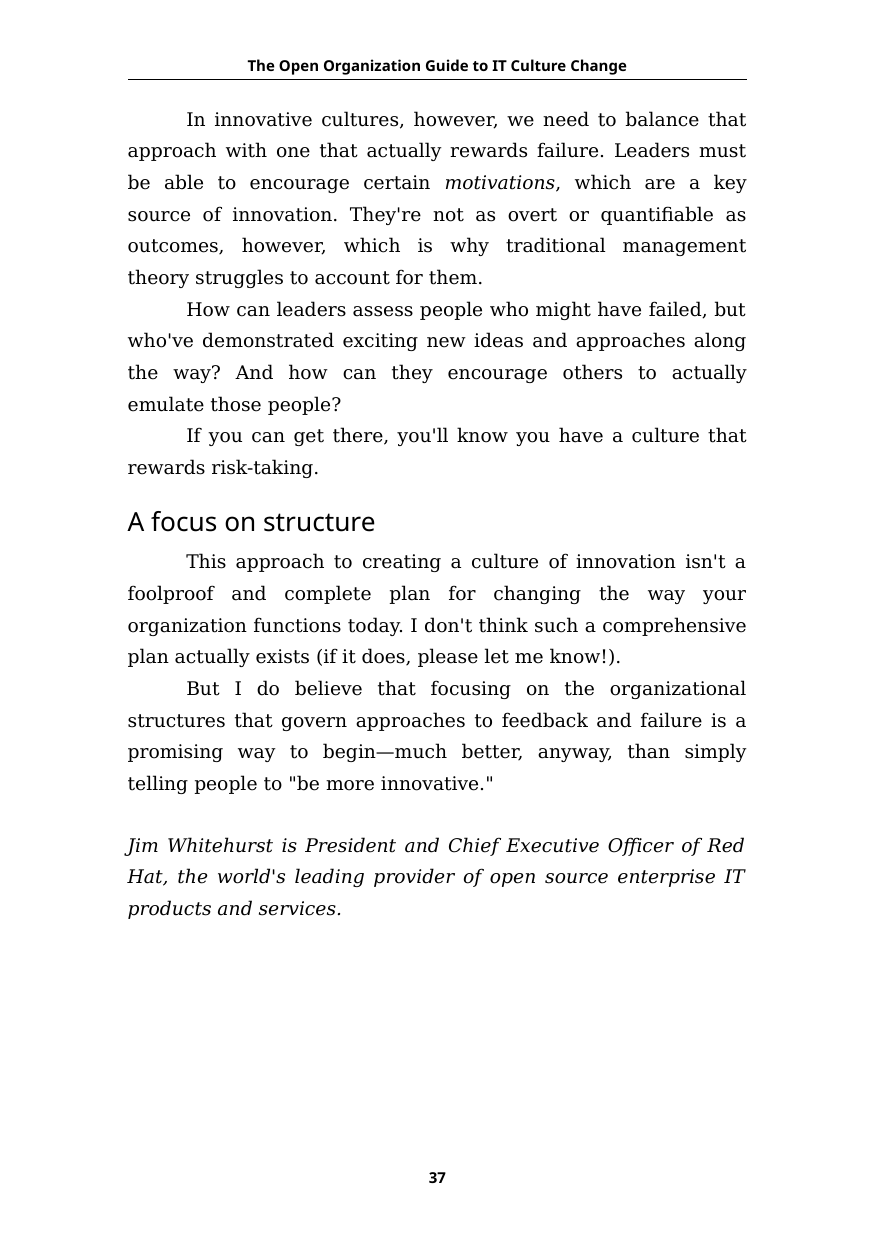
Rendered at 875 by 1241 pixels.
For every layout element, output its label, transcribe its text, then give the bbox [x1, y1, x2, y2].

text If you can get there, you'll know you have a culture that rewards risk-taking. [127, 425, 747, 479]
text In innovative cultures, however, we need to balance that approach with one that actually rewards failure. Leaders must be able to encourage certain motivations, which are a key source of innovation. They're not as overt or quantifiable as outcomes, however, which is why traditional management theory struggles to account for them. [127, 109, 747, 289]
text But I do believe that focusing on the organizational structures that govern approaches to feedback and failure is a promising way to begin—much better, anyway, than simply telling people to "be more innovative." [127, 678, 747, 795]
text Jim Whitehurst is President and Chief Executive Officer of Red Hat, the world's leading provider of open source enterprise IT products and services. [127, 835, 747, 920]
text How can leaders assess people who might have failed, but who've demonstrated exciting new ideas and approaches along the way? And how can they encourage others to actually emulate those people? [127, 299, 747, 416]
subtitle A focus on structure [127, 503, 747, 539]
text This approach to creating a culture of innovation isn't a foolproof and complete plan for changing the way your organization functions today. I don't think such a comprehensive plan actually exists (if it does, please let me know!). [127, 552, 747, 668]
